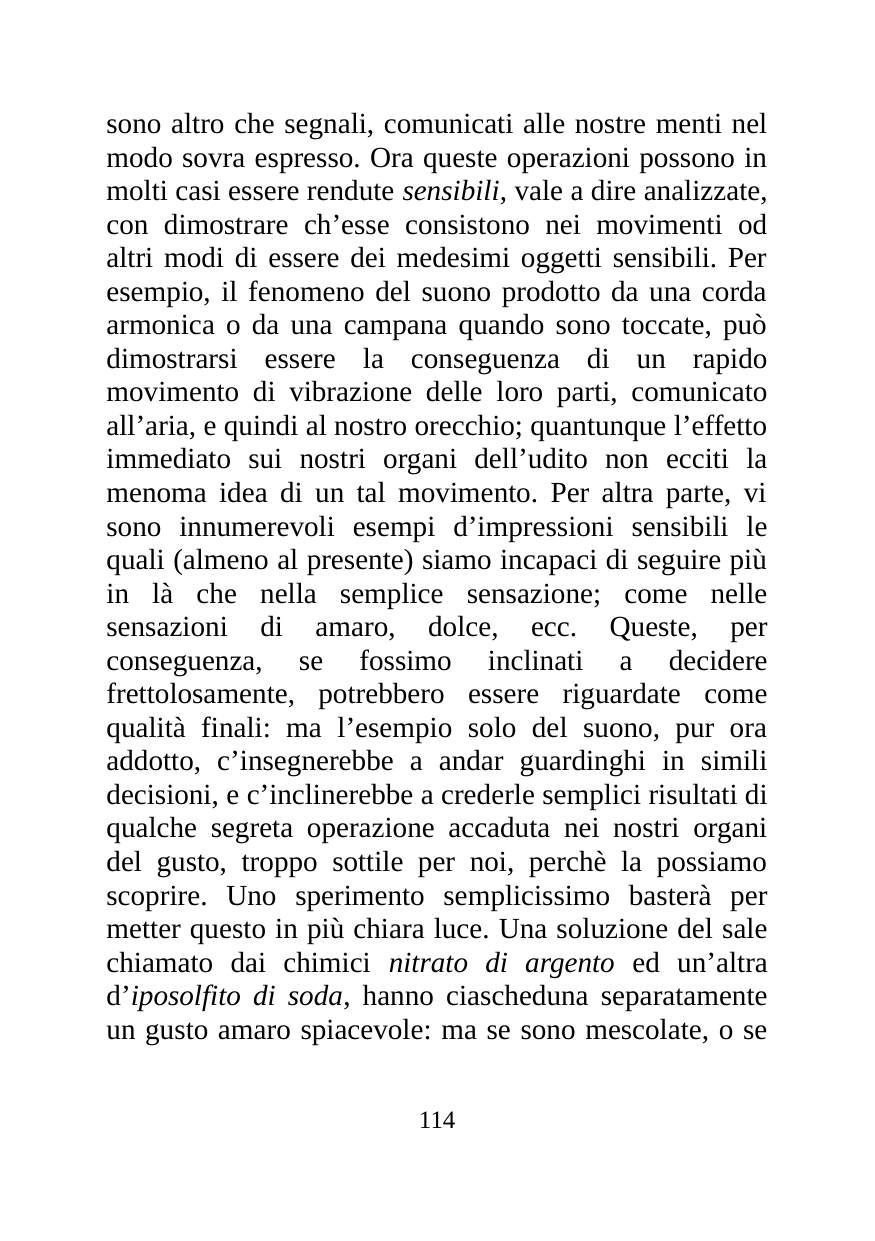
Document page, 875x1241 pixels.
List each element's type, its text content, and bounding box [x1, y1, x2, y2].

text sono altro che segnali, comunicati alle nostre menti nel modo sovra espresso. Ora queste operazioni possono in molti casi essere rendute sensibili, vale a dire analizzate, con dimostrare ch’esse consistono nei movimenti od altri modi di essere dei medesimi oggetti sensibili. Per esempio, il fenomeno del suono prodotto da una corda armonica o da una campana quando sono toccate, può dimostrarsi essere la conseguenza di un rapido movimento di vibrazione delle loro parti, comunicato all’aria, e quindi al nostro orecchio; quantunque l’effetto immediato sui nostri organi dell’udito non ecciti la menoma idea di un tal movimento. Per altra parte, vi sono innumerevoli esempi d’impressioni sensibili le quali (almeno al presente) siamo incapaci di seguire più in là che nella semplice sensazione; come nelle sensazioni di amaro, dolce, ecc. Queste, per conseguenza, se fossimo inclinati a decidere frettolosamente, potrebbero essere riguardate come qualità finali: ma l’esempio solo del suono, pur ora addotto, c’insegnerebbe a andar guardinghi in simili decisioni, e c’inclinerebbe a crederle semplici risultati di qualche segreta operazione accaduta nei nostri organi del gusto, troppo sottile per noi, perchè la possiamo scoprire. Uno sperimento semplicissimo basterà per metter questo in più chiara luce. Una soluzione del sale chiamato dai chimici nitrato di argento ed un’altra d’iposolfito di soda, hanno ciascheduna separatamente un gusto amaro spiacevole: ma se sono mescolate, o se [106, 106, 768, 1045]
